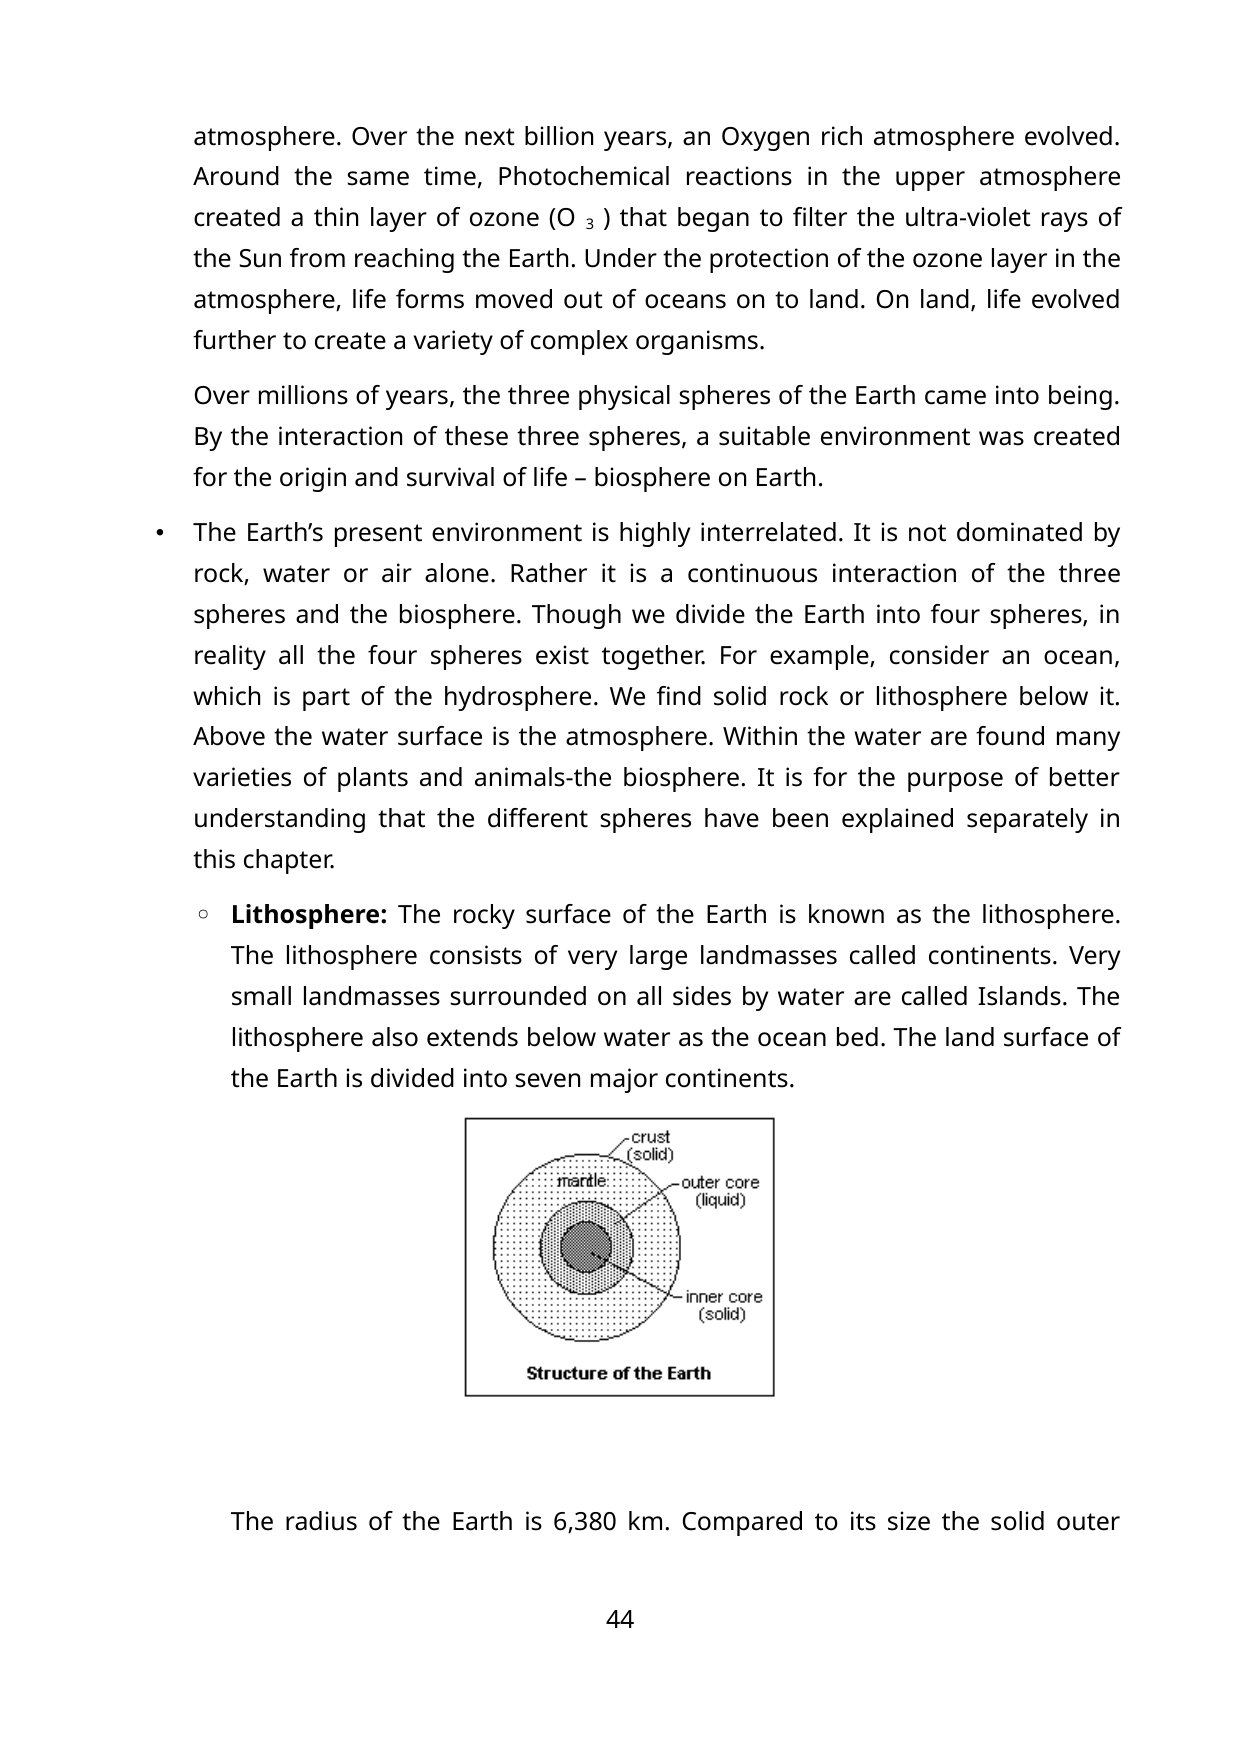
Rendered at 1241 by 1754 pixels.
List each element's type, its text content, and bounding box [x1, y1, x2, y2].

list atmosphere. Over the next billion years, an Oxygen rich atmosphere evolved. Around the same time, Photochemical reactions in the upper atmosphere created a thin layer of ozone (O 3 ) that began to filter the ultra-violet rays of the Sun from reaching the Earth. Under the protection of the ozone layer in the atmosphere, life forms moved out of oceans on to land. On land, life evolved further to create a variety of complex organisms. [156, 118, 1122, 356]
list The radius of the Earth is 6,380 km. Compared to its size the solid outer [193, 1503, 1122, 1538]
list Lithosphere: The rocky surface of the Earth is known as the lithosphere. The lithosphere consists of very large landmasses called continents. Very small landmasses surrounded on all sides by water are called Islands. The lithosphere also extends below water as the ocean bed. The land surface of the Earth is divided into seven major continents. [193, 897, 1122, 1094]
list The Earth’s present environment is highly interrelated. It is not dominated by rock, water or air alone. Rather it is a continuous interaction of the three spheres and the biosphere. Though we divide the Earth into four spheres, in reality all the four spheres exist together. For example, consider an ocean, which is part of the hydrosphere. We find solid rock or lithosphere below it. Above the water surface is the atmosphere. Within the water are found many varieties of plants and animals-the biosphere. It is for the purpose of better understanding that the different spheres have been explained separately in this chapter. [156, 515, 1122, 876]
list Over millions of years, the three physical spheres of the Earth came into being. By the interaction of these three spheres, a suitable environment was created for the origin and survival of life – biosphere on Earth. [156, 378, 1122, 493]
picture [462, 1115, 778, 1400]
